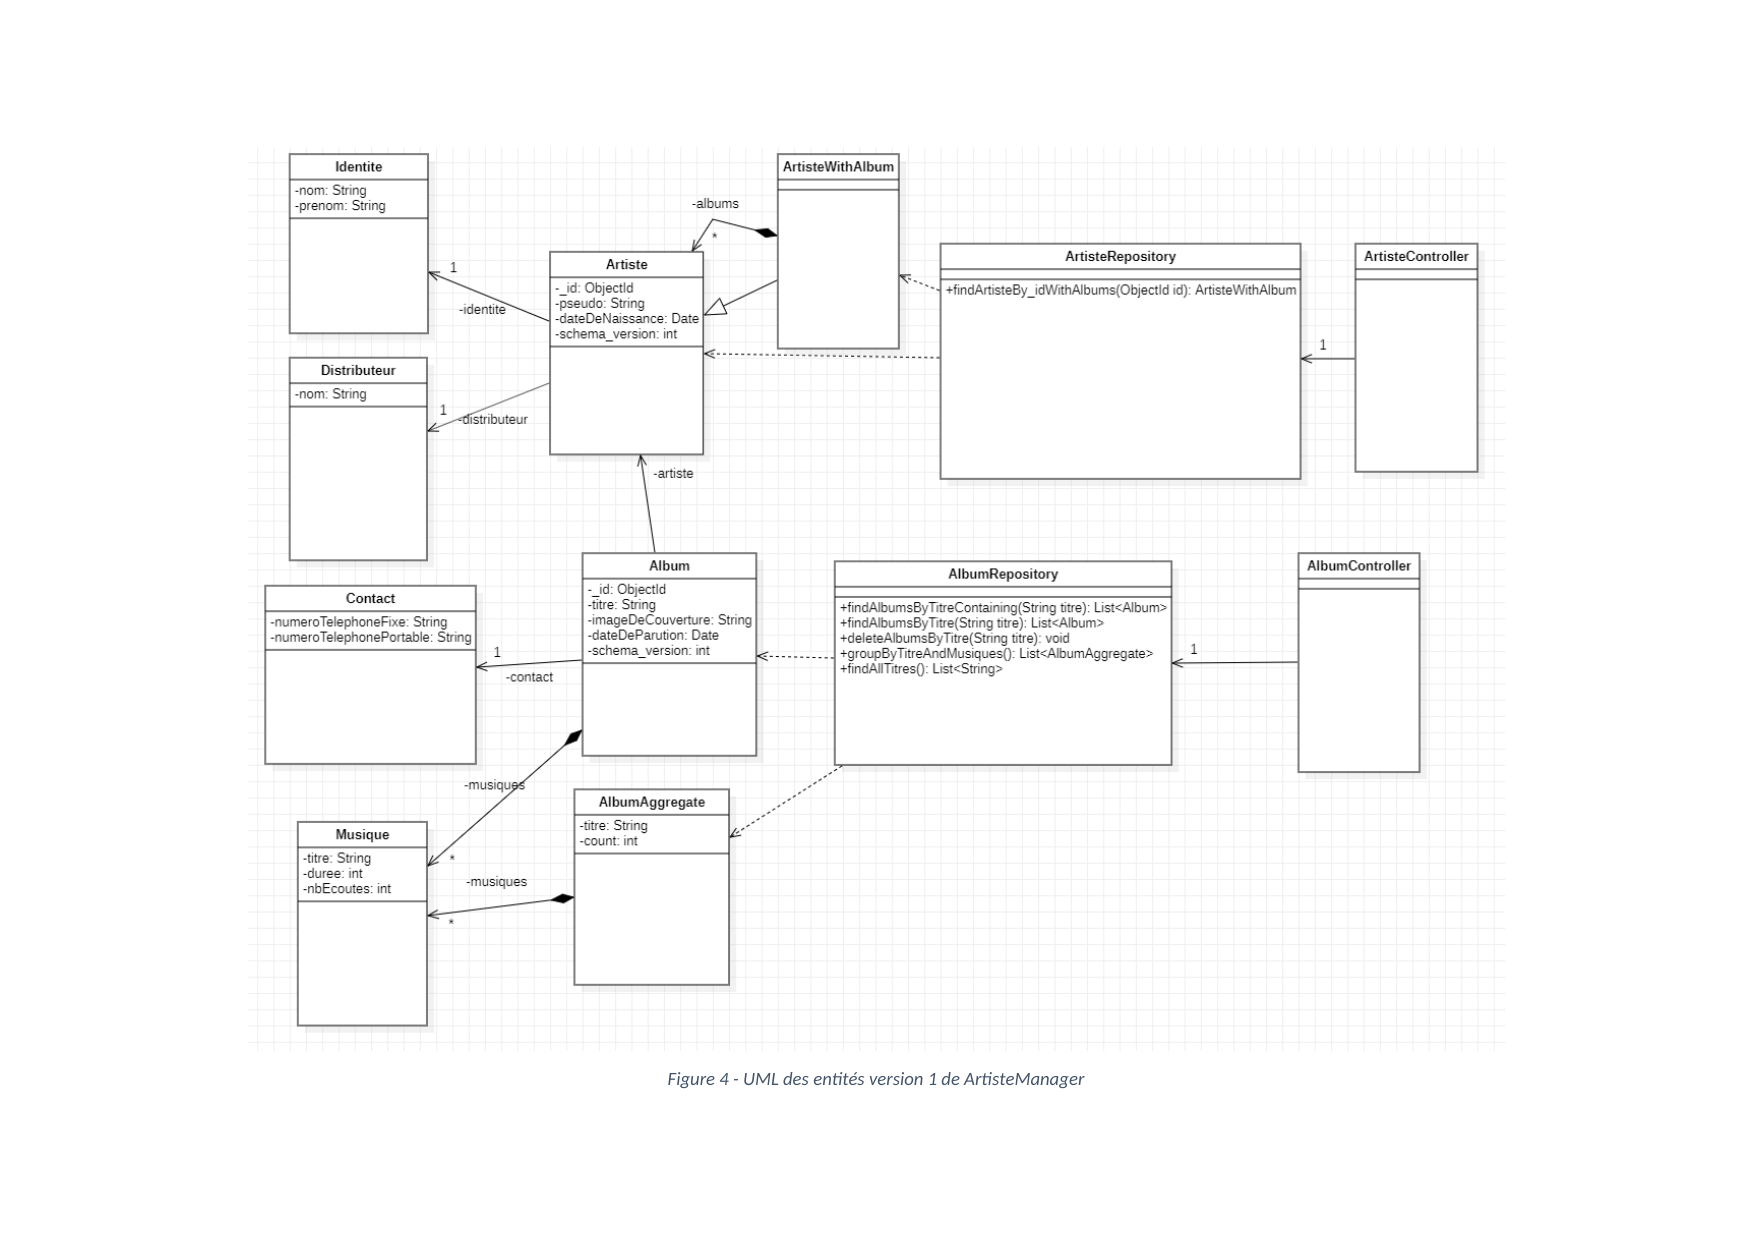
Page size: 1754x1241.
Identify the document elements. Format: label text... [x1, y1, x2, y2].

text Figure 4 - UML des entités version 1 de ArtisteManager [148, 1067, 1606, 1090]
